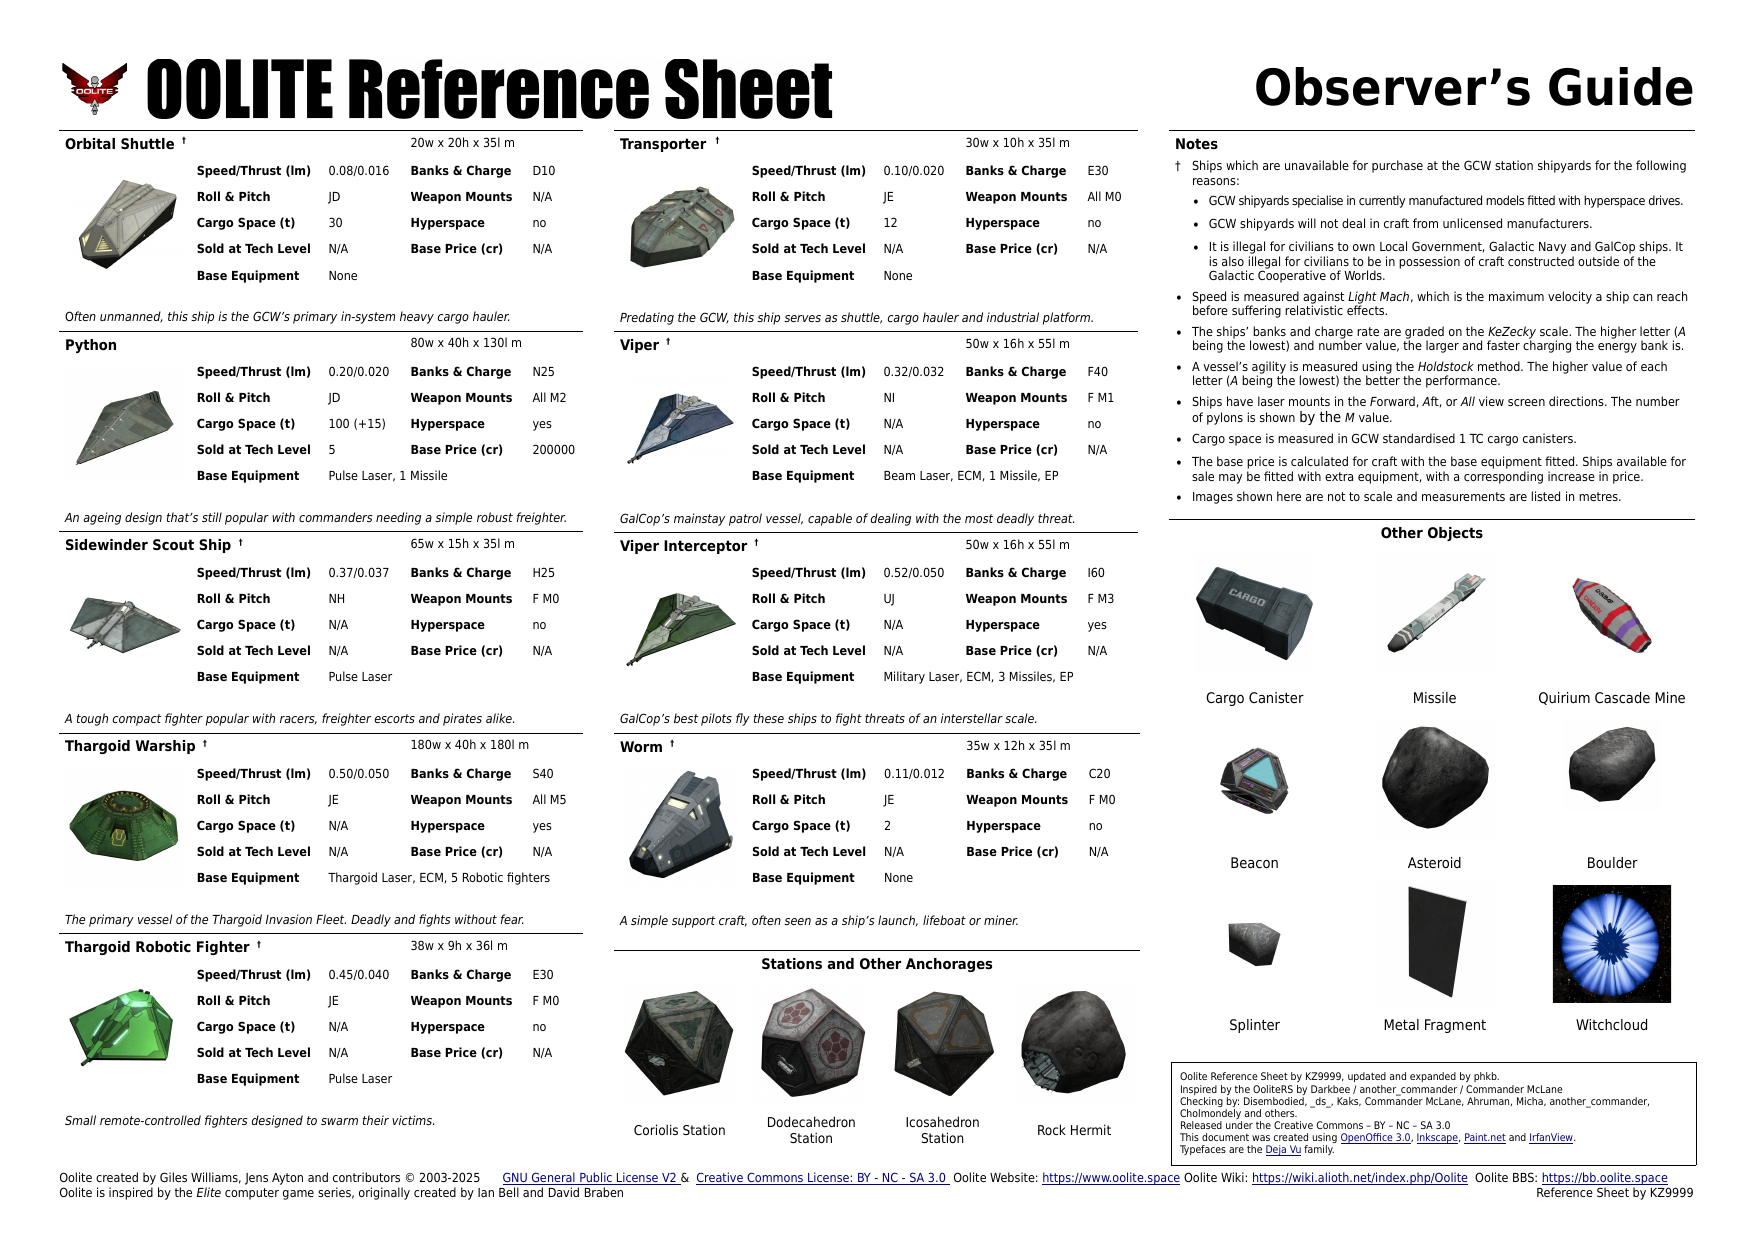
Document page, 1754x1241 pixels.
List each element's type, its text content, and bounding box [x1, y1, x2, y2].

table_cell yes [526, 411, 583, 437]
picture [1375, 882, 1494, 1006]
picture [1572, 578, 1652, 653]
table_cell I60 [1081, 560, 1138, 586]
table_cell Cargo Space (t) [746, 411, 877, 437]
table_cell N/A [878, 613, 959, 638]
table_cell 5 [323, 437, 404, 463]
table_cell A vessel’s agility is measured using the Holdstock method. The higher value of each letter (A being the lowest) the better the performance. [1186, 360, 1695, 395]
table_cell [1169, 548, 1340, 553]
table_cell N/A [323, 1014, 404, 1040]
table_header Worm † [614, 734, 961, 761]
text Inspired by the OoliteRS by Darkbee / another_commander / Commander McLane [1180, 1083, 1687, 1096]
table_cell Roll & Pitch [191, 586, 322, 612]
table_cell N/A [526, 1040, 583, 1066]
table_cell F M0 [526, 988, 583, 1014]
table_cell Banks & Charge [405, 560, 526, 586]
table_cell It is illegal for civilians to own Local Government, Galactic Navy and GalCop ships. It is also illegal for civilians to be in possession of craft constructed outside of the Galactic Cooperative of Worlds. [1203, 240, 1695, 289]
table_cell Weapon Mounts [405, 586, 526, 612]
table_cell Other Objects [1169, 520, 1695, 548]
table_cell • [1169, 432, 1186, 455]
table_cell [1169, 713, 1340, 849]
table_cell NH [323, 586, 404, 612]
picture [61, 56, 128, 122]
table_cell Sold at Tech Level [746, 237, 877, 263]
table_cell Witchcloud [1529, 1011, 1695, 1039]
table_cell [877, 1105, 1008, 1115]
table_cell All M2 [526, 385, 583, 411]
table_cell Base Equipment [746, 263, 877, 305]
table_cell Hyperspace [405, 612, 526, 638]
table_cell JE [878, 185, 959, 211]
table_cell [1008, 979, 1140, 984]
table_cell Metal Fragment [1340, 1011, 1529, 1039]
table_cell [59, 560, 191, 706]
table_cell Cargo Space (t) [191, 1014, 322, 1040]
table_cell D10 [526, 159, 583, 184]
table_cell [614, 761, 746, 908]
table_cell • [1186, 240, 1203, 289]
table_cell [745, 1105, 877, 1115]
table_cell Roll & Pitch [191, 988, 322, 1014]
table_cell N/A [526, 237, 583, 263]
table_cell Pulse Laser, 1 Missile [323, 463, 583, 505]
table_cell N/A [323, 638, 404, 664]
table_cell yes [1081, 613, 1138, 638]
table_cell [1340, 713, 1529, 849]
table_cell • [1186, 217, 1203, 240]
table_cell Base Equipment [191, 263, 322, 304]
table_cell JD [323, 185, 404, 211]
table_cell N/A [1081, 639, 1138, 664]
table_cell N/A [1083, 839, 1140, 865]
table_cell • [1169, 490, 1186, 513]
table_cell [1003, 985, 1008, 1104]
table_cell [1169, 674, 1340, 684]
table_cell Speed/Thrust (lm) [746, 761, 878, 787]
table_cell Boulder [1529, 849, 1695, 877]
table_cell F M0 [526, 586, 583, 612]
table_cell [1169, 513, 1186, 519]
table_cell Icosahedron Station [877, 1115, 1008, 1147]
table_header 50w x 16h x 55l m [960, 533, 1138, 560]
table_cell 50w x 16h x 55l m [960, 332, 1138, 359]
table_cell GalCop’s mainstay patrol vessel, capable of dealing with the most deadly threat. [614, 506, 1138, 532]
table_cell [1169, 877, 1340, 1011]
table_cell [614, 359, 746, 506]
text Checking by: Disembodied, _ds_, Kaks, Commander McLane, Ahruman, Micha, another_commander, Cholmondely and others. [1180, 1096, 1687, 1120]
table_cell Quirium Cascade Mine [1529, 684, 1695, 712]
table_cell All M0 [1081, 185, 1138, 211]
table_cell Banks & Charge [960, 159, 1081, 184]
table_cell no [1083, 813, 1140, 839]
table_cell Splinter [1169, 1011, 1340, 1039]
table_cell Military Laser, ECM, 3 Missiles, EP [878, 665, 1138, 707]
table_cell [1529, 548, 1695, 684]
table_cell • [1169, 395, 1186, 432]
picture [64, 766, 186, 887]
picture [1223, 911, 1286, 977]
table_cell Sold at Tech Level [746, 639, 877, 664]
table_cell [872, 985, 877, 1104]
table_cell Rock Hermit [1008, 1115, 1140, 1147]
table_header 180w x 40h x 180l m [405, 734, 583, 761]
table_cell Banks & Charge [960, 560, 1081, 586]
table_cell N/A [526, 638, 583, 664]
table_cell 0.20/0.020 [323, 359, 404, 385]
table_cell Sold at Tech Level [746, 438, 877, 463]
table_cell N/A [878, 839, 961, 865]
table_cell Speed/Thrust (lm) [191, 560, 322, 586]
table_cell UJ [878, 586, 959, 612]
table_cell F M1 [1081, 385, 1138, 411]
picture [64, 565, 186, 686]
table_cell F40 [1081, 359, 1138, 385]
table_cell Hyperspace [960, 613, 1081, 638]
table_cell H25 [526, 560, 583, 586]
table_cell Small remote-controlled fighters designed to swarm their victims. [59, 1109, 583, 1134]
picture [619, 566, 740, 687]
table_cell E30 [526, 962, 583, 988]
table_cell Weapon Mounts [960, 185, 1081, 211]
table_cell no [1081, 211, 1138, 237]
table_cell Base Equipment [191, 865, 322, 907]
table_cell Hyperspace [405, 211, 526, 237]
table_cell [1340, 877, 1529, 1011]
table_header Python [59, 332, 404, 359]
picture [619, 984, 740, 1105]
table_cell [877, 985, 882, 1104]
table_cell Base Price (cr) [405, 839, 526, 865]
table_cell [1529, 713, 1695, 849]
table_cell Hyperspace [960, 211, 1081, 237]
table_header 20w x 20h x 35l m [405, 131, 583, 158]
table_cell Speed/Thrust (lm) [191, 159, 322, 184]
table_cell [1169, 194, 1186, 217]
picture [1552, 885, 1672, 1003]
table_cell Roll & Pitch [746, 185, 877, 211]
table_cell Base Price (cr) [960, 438, 1081, 463]
table_cell 30 [323, 211, 404, 237]
table_cell A tough compact fighter popular with racers, freighter escorts and pirates alike. [59, 706, 583, 732]
table_cell Asteroid [1340, 849, 1529, 877]
table_cell [614, 934, 1140, 950]
table_cell Sold at Tech Level [191, 237, 322, 263]
table_header 35w x 12h x 35l m [961, 734, 1140, 761]
picture [619, 767, 741, 888]
table_cell [59, 159, 191, 304]
table_cell N/A [323, 612, 404, 638]
picture [751, 984, 872, 1105]
table_cell Roll & Pitch [191, 787, 322, 813]
table_cell None [878, 865, 1140, 908]
table_cell [745, 979, 877, 984]
table_cell 0.08/0.016 [323, 159, 404, 184]
picture [1194, 553, 1315, 674]
table_cell JE [323, 787, 404, 813]
table_cell Sold at Tech Level [191, 638, 322, 664]
table_cell Beacon [1169, 849, 1340, 877]
table_cell Base Equipment [191, 1066, 322, 1108]
table_cell [745, 985, 751, 1104]
table_cell Pulse Laser [323, 664, 583, 706]
table_cell Base Price (cr) [405, 237, 526, 263]
table_header 30w x 10h x 35l m [960, 131, 1138, 158]
table_cell Hyperspace [405, 813, 526, 839]
table_cell Roll & Pitch [746, 385, 877, 411]
table_cell Cargo Space (t) [746, 211, 877, 237]
table_cell Roll & Pitch [746, 586, 877, 612]
table_cell N/A [1081, 237, 1138, 263]
table_cell 200000 [526, 437, 583, 463]
table_cell 0.10/0.020 [878, 159, 959, 184]
picture [1562, 718, 1662, 811]
table_cell 100 (+15) [323, 411, 404, 437]
table_cell Cargo Space (t) [191, 211, 322, 237]
table_cell All M5 [526, 787, 583, 813]
table_cell Cargo Space (t) [191, 813, 322, 839]
table_cell N/A [878, 639, 959, 664]
table_cell no [1081, 411, 1138, 437]
table_cell Sold at Tech Level [191, 839, 322, 865]
table_cell N/A [323, 839, 404, 865]
table_cell [1186, 513, 1695, 519]
table_cell JD [323, 385, 404, 411]
table_cell 2 [878, 813, 961, 839]
table_cell yes [526, 813, 583, 839]
text This document was created using OpenOffice 3.0, Inkscape, Paint.net and IrfanView. [1180, 1132, 1687, 1144]
picture [1374, 553, 1495, 674]
table_cell [1008, 985, 1140, 1115]
table_cell 0.37/0.037 [323, 560, 404, 586]
table_cell An ageing design that’s still popular with commanders needing a simple robust freighter. [59, 505, 583, 531]
table_cell [1529, 877, 1695, 1011]
table_header 80w x 40h x 130l m [405, 332, 583, 359]
table_cell Speed/Thrust (lm) [191, 761, 322, 787]
table_cell None [878, 263, 1138, 305]
table_cell Base Price (cr) [405, 1040, 526, 1066]
table_cell [1495, 554, 1529, 673]
table_cell Ships have laser mounts in the Forward, Aft, or All view screen directions. The number of pylons is shown by the M value. [1186, 395, 1695, 432]
table_cell GCW shipyards will not deal in craft from unlicensed manufacturers. [1203, 217, 1695, 240]
table_cell Cargo Canister [1169, 684, 1340, 712]
table_cell [59, 962, 191, 1108]
table_cell no [526, 612, 583, 638]
table_cell Speed/Thrust (lm) [191, 962, 322, 988]
table_cell Roll & Pitch [191, 385, 322, 411]
table_cell N/A [323, 1040, 404, 1066]
picture [882, 984, 1003, 1105]
table_header Thargoid Warship † [59, 734, 404, 761]
table_cell Base Equipment [191, 463, 322, 505]
table_cell Speed/Thrust (lm) [746, 159, 877, 184]
table_cell F M3 [1081, 586, 1138, 612]
table_cell The base price is calculated for craft with the base equipment fitted. Ships available for sale may be fitted with extra equipment, with a corresponding increase in price. [1186, 455, 1695, 490]
table_cell Banks & Charge [405, 359, 526, 385]
table_cell Base Price (cr) [960, 639, 1081, 664]
table_cell Weapon Mounts [961, 787, 1083, 813]
table_cell • [1169, 325, 1186, 360]
table_cell Roll & Pitch [746, 787, 878, 813]
table_cell Cargo space is measured in GCW standardised 1 TC cargo canisters. [1186, 432, 1695, 455]
picture [64, 364, 186, 486]
table_cell • [1169, 290, 1186, 324]
table_cell Banks & Charge [961, 761, 1083, 787]
table_cell [877, 979, 1008, 984]
picture [64, 967, 186, 1089]
table_cell [1340, 548, 1529, 553]
table_cell [1169, 217, 1186, 240]
table_cell [59, 359, 191, 505]
table_header Orbital Shuttle † [59, 131, 404, 158]
table_cell Weapon Mounts [405, 385, 526, 411]
table_cell S40 [526, 761, 583, 787]
table_cell F M0 [1083, 787, 1140, 813]
picture [1374, 718, 1495, 839]
table_cell N/A [878, 438, 959, 463]
table_cell Sold at Tech Level [191, 437, 322, 463]
table_header Thargoid Robotic Fighter † [59, 934, 404, 962]
table_cell [740, 985, 745, 1104]
table_cell JE [878, 787, 961, 813]
table_cell N/A [878, 411, 959, 437]
table_cell The primary vessel of the Thargoid Invasion Fleet. Deadly and fights without fear. [59, 907, 583, 933]
table_header Viper Interceptor † [614, 533, 959, 560]
table_cell • [1169, 360, 1186, 395]
table_cell Cargo Space (t) [191, 612, 322, 638]
table_cell Often unmanned, this ship is the GCW’s primary in-system heavy cargo hauler. [59, 305, 583, 331]
table_cell E30 [1081, 159, 1138, 184]
picture [64, 164, 186, 285]
table_cell Missile [1340, 684, 1529, 712]
table_cell [614, 1105, 745, 1115]
table_cell Predating the GCW, this ship serves as shuttle, cargo hauler and industrial platform. [614, 305, 1138, 331]
table_cell [1340, 554, 1374, 673]
table_cell None [323, 263, 583, 304]
table_cell Viper † [614, 332, 959, 359]
table_cell Speed/Thrust (lm) [191, 359, 322, 385]
table_cell Banks & Charge [405, 761, 526, 787]
picture [147, 59, 833, 119]
table_cell Base Price (cr) [405, 437, 526, 463]
table_cell Cargo Space (t) [191, 411, 322, 437]
table_cell N/A [526, 185, 583, 211]
text Released under the Creative Commons – BY – NC – SA 3.0 [1180, 1120, 1687, 1132]
table_cell [614, 560, 746, 707]
table_cell [1169, 554, 1194, 673]
table_cell Images shown here are not to scale and measurements are listed in metres. [1186, 490, 1695, 513]
table_cell Hyperspace [405, 1014, 526, 1040]
table_cell Sold at Tech Level [191, 1040, 322, 1066]
table_cell Hyperspace [405, 411, 526, 437]
table_cell Weapon Mounts [405, 988, 526, 1014]
table_cell N/A [323, 237, 404, 263]
table_cell Base Equipment [746, 665, 877, 707]
table_cell Weapon Mounts [405, 185, 526, 211]
table_header Transporter † [614, 131, 959, 158]
table_cell JE [323, 988, 404, 1014]
table_cell 12 [878, 211, 959, 237]
table_cell [1340, 674, 1529, 684]
table_cell Thargoid Laser, ECM, 5 Robotic fighters [323, 865, 583, 907]
picture [1013, 984, 1134, 1105]
table_cell Stations and Other Anchorages [614, 951, 1140, 979]
table_cell Weapon Mounts [960, 586, 1081, 612]
table_cell N/A [526, 839, 583, 865]
table_cell no [526, 211, 583, 237]
table_cell • [1169, 455, 1186, 490]
table_cell [1169, 240, 1186, 289]
table_cell Speed/Thrust (lm) [746, 560, 877, 586]
table_cell [59, 761, 191, 907]
table_cell [1315, 554, 1340, 673]
table_cell Coriolis Station [614, 1115, 745, 1147]
picture [619, 365, 740, 486]
text Typefaces are the Deja Vu family. [1180, 1144, 1687, 1156]
table_cell • [1186, 194, 1203, 217]
table_cell Sidewinder Scout Ship † [59, 532, 404, 560]
table_header Notes [1169, 131, 1695, 159]
table_cell Ships which are unavailable for purchase at the GCW station shipyards for the following reasons: [1186, 159, 1695, 194]
table_header 38w x 9h x 36l m [405, 934, 583, 962]
table_cell 0.11/0.012 [878, 761, 961, 787]
table_cell GalCop’s best pilots fly these ships to fight threats of an interstellar scale. [614, 707, 1138, 733]
table_cell Roll & Pitch [191, 185, 322, 211]
picture [1218, 745, 1291, 817]
table_cell N/A [878, 237, 959, 263]
table_cell Speed/Thrust (lm) [746, 359, 877, 385]
table_cell [614, 985, 619, 1104]
table_cell N/A [1081, 438, 1138, 463]
table_cell A simple support craft, often seen as a ship’s launch, lifeboat or miner. [614, 908, 1140, 934]
table_cell † [1169, 159, 1186, 194]
table_cell Base Price (cr) [405, 638, 526, 664]
table_cell [614, 285, 746, 305]
table_cell [614, 159, 746, 284]
table_cell Dodecahedron Station [745, 1115, 877, 1147]
table_cell Pulse Laser [323, 1066, 583, 1108]
table_cell 0.45/0.040 [323, 962, 404, 988]
table_cell 65w x 15h x 35l m [405, 532, 583, 560]
table_cell Weapon Mounts [405, 787, 526, 813]
table_cell 0.50/0.050 [323, 761, 404, 787]
table_cell Base Equipment [746, 865, 878, 908]
table_cell Beam Laser, ECM, 1 Missile, EP [878, 464, 1138, 506]
table_cell N/A [323, 813, 404, 839]
table_cell Banks & Charge [405, 962, 526, 988]
table_cell Hyperspace [961, 813, 1083, 839]
table_cell Hyperspace [960, 411, 1081, 437]
table_cell Sold at Tech Level [746, 839, 878, 865]
table_cell Speed is measured against Light Mach, which is the maximum velocity a ship can reach before suffering relativistic effects. [1186, 290, 1695, 324]
table_cell C20 [1083, 761, 1140, 787]
table_cell Base Price (cr) [960, 237, 1081, 263]
text Oolite Reference Sheet by KZ9999, updated and expanded by phkb. [1180, 1071, 1687, 1083]
table_cell no [526, 1014, 583, 1040]
table_cell Cargo Space (t) [746, 613, 877, 638]
table_cell Cargo Space (t) [746, 813, 878, 839]
table_cell NI [878, 385, 959, 411]
table_cell The ships’ banks and charge rate are graded on the KeZecky scale. The higher letter (A being the lowest) and number value, the larger and faster charging the energy bank is. [1186, 325, 1695, 360]
picture [619, 164, 740, 285]
table_cell Base Equipment [746, 464, 877, 506]
table_cell GCW shipyards specialise in currently manufactured models fitted with hyperspace drives. [1203, 194, 1695, 217]
table_cell Base Equipment [191, 664, 322, 706]
table_cell 0.32/0.032 [878, 359, 959, 385]
table_cell 0.52/0.050 [878, 560, 959, 586]
table_cell Banks & Charge [960, 359, 1081, 385]
table_cell N25 [526, 359, 583, 385]
table_cell Base Price (cr) [961, 839, 1083, 865]
table_cell [614, 979, 745, 984]
table_cell Weapon Mounts [960, 385, 1081, 411]
table_cell Banks & Charge [405, 159, 526, 184]
